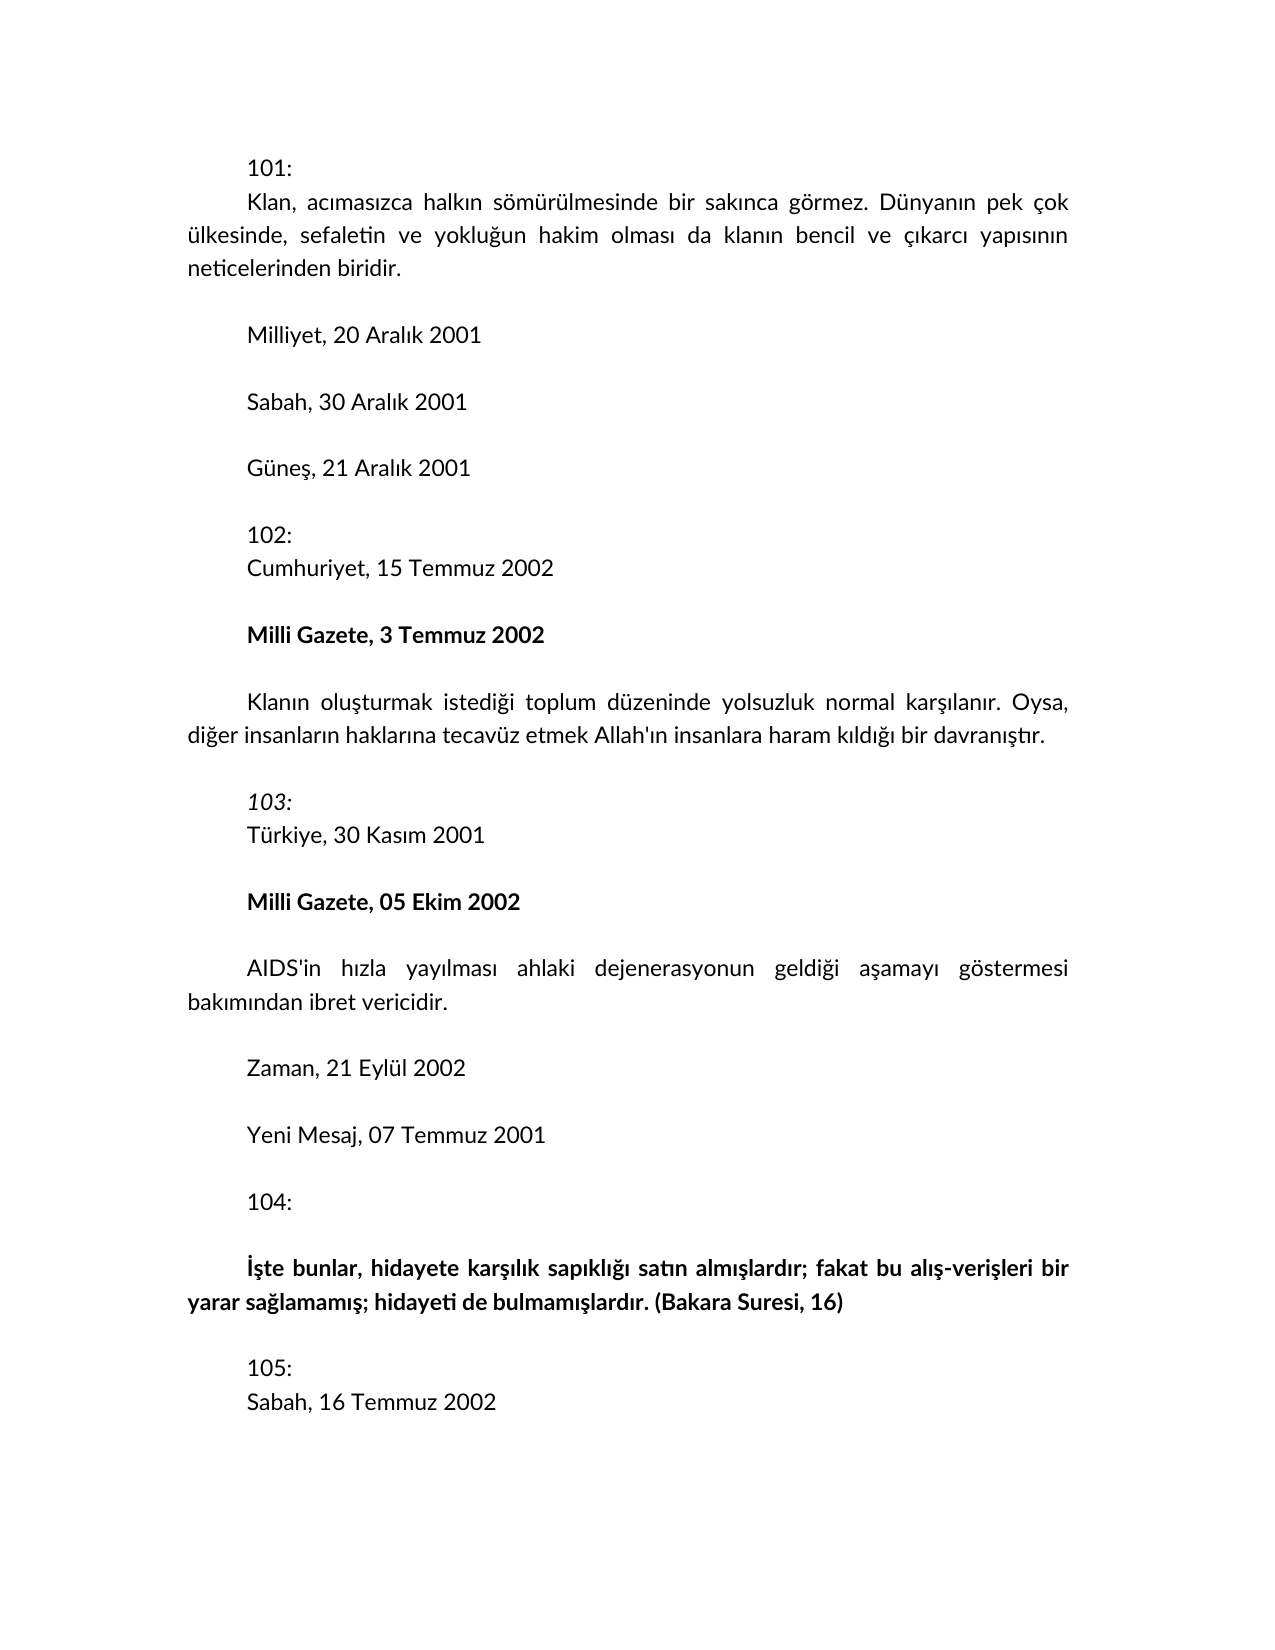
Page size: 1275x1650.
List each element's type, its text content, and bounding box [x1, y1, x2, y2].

text Milliyet, 20 Aralık 2001 [187, 317, 1070, 350]
text Milli Gazete, 3 Temmuz 2002 [187, 617, 1070, 650]
text Klanın oluşturmak istediği toplum düzeninde yolsuzluk normal karşılanır. Oysa, diğer insanların haklarına tecavüz etmek Allah'ın insanlara haram kıldığı bir davranıştır. [187, 683, 1070, 750]
text Milli Gazete, 05 Ekim 2002 [187, 883, 1070, 917]
text 103: [187, 783, 1070, 817]
text 102: [187, 517, 1070, 550]
text Türkiye, 30 Kasım 2001 [187, 817, 1070, 850]
text Sabah, 30 Aralık 2001 [187, 383, 1070, 417]
text Güneş, 21 Aralık 2001 [187, 450, 1070, 483]
text İşte bunlar, hidayete karşılık sapıklığı satın almışlardır; fakat bu alış-verişleri bir yarar sağlamamış; hidayeti de bulmamışlardır. (Bakara Suresi, 16) [187, 1250, 1070, 1317]
text 104: [187, 1183, 1070, 1217]
text 101: [187, 150, 1070, 183]
text Yeni Mesaj, 07 Temmuz 2001 [187, 1117, 1070, 1150]
text AIDS'in hızla yayılması ahlaki dejenerasyonun geldiği aşamayı göstermesi bakımından ibret vericidir. [187, 950, 1070, 1017]
text Sabah, 16 Temmuz 2002 [187, 1383, 1070, 1417]
text Klan, acımasızca halkın sömürülmesinde bir sakınca görmez. Dünyanın pek çok ülkesinde, sefaletin ve yokluğun hakim olması da klanın bencil ve çıkarcı yapısının neticelerinden biridir. [187, 183, 1070, 283]
text Cumhuriyet, 15 Temmuz 2002 [187, 550, 1070, 583]
text 105: [187, 1350, 1070, 1383]
text Zaman, 21 Eylül 2002 [187, 1050, 1070, 1083]
